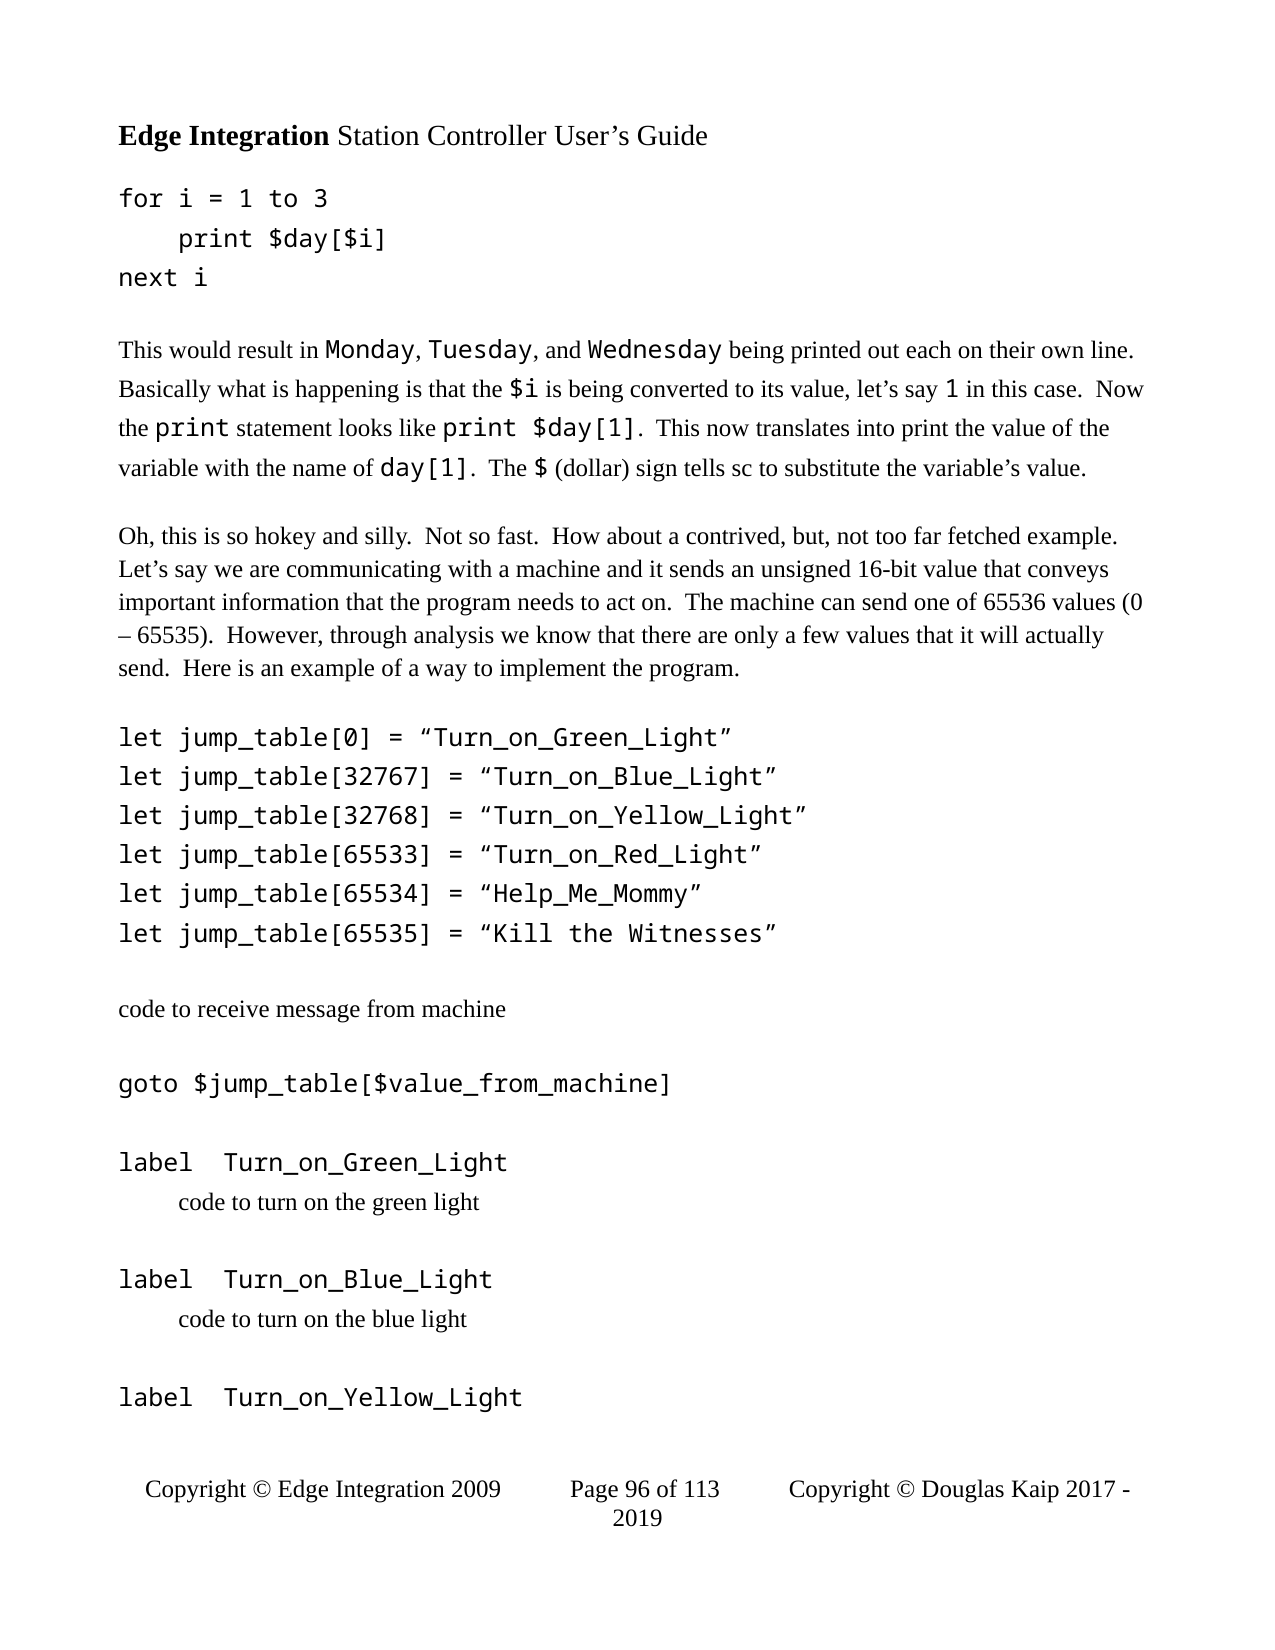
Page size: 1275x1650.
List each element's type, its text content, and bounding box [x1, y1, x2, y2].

text code to receive message from machine [118, 994, 1157, 1022]
text goto $jump_table[$value_from_machine] [118, 1066, 1157, 1100]
text code to turn on the green light [118, 1183, 1157, 1217]
text label Turn_on_Green_Light [118, 1144, 1157, 1178]
text for i = 1 to 3 [118, 181, 1157, 215]
text let jump_table[65533] = “Turn_on_Red_Light” [118, 837, 1157, 871]
text let jump_table[65534] = “Help_Me_Mommy” [118, 876, 1157, 910]
text next i [118, 259, 1157, 293]
text code to turn on the blue light [118, 1301, 1157, 1335]
text Oh, this is so hokey and silly. Not so fast. How about a contrived, but, not too far fetched example. Let’s say we are communicating with a machine and it sends an unsigned 16-bit value that conveys important information that the program needs to act on. The machine can send one of 65536 values (0 – 65535). However, through analysis we know that there are only a few values that it will actually send. Here is an example of a way to implement the program. [118, 521, 1157, 682]
text print $day[$i] [118, 220, 1157, 254]
text label Turn_on_Yellow_Light [118, 1379, 1157, 1413]
text This would result in Monday, Tuesday, and Wednesday being printed out each on their own line. Basically what is happening is that the $i is being converted to its value, let’s say 1 in this case. Now the print statement looks like print $day[1]. This now translates into print the value of the variable with the name of day[1]. The $ (dollar) sign tells sc to substitute the variable’s value. [118, 332, 1157, 483]
text label Turn_on_Blue_Light [118, 1262, 1157, 1296]
text let jump_table[0] = “Turn_on_Green_Light” [118, 719, 1157, 753]
text let jump_table[32768] = “Turn_on_Yellow_Light” [118, 798, 1157, 832]
text let jump_table[32767] = “Turn_on_Blue_Light” [118, 759, 1157, 793]
text let jump_table[65535] = “Kill the Witnesses” [118, 915, 1157, 949]
